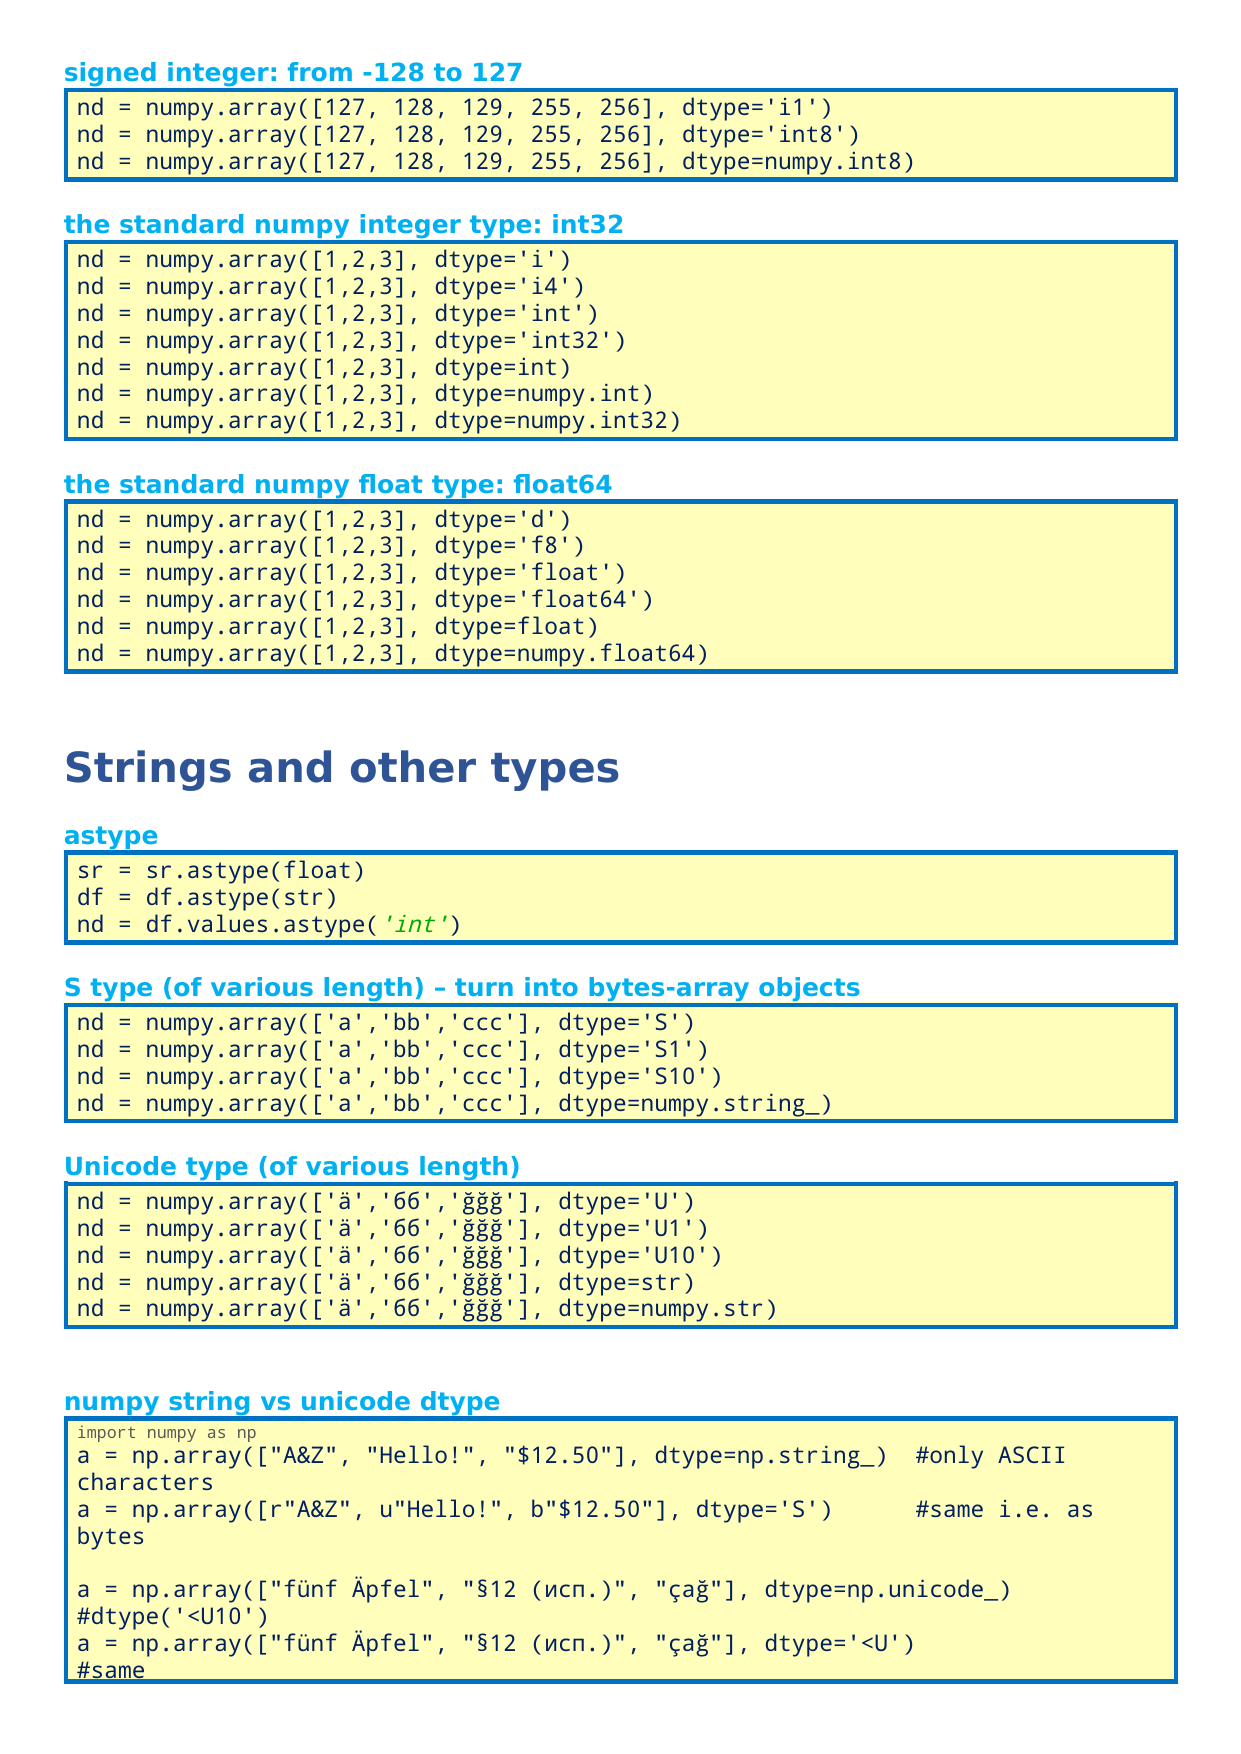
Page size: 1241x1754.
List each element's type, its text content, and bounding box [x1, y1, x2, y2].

text nd = numpy.array([1,2,3], dtype='i4') [68, 266, 1174, 293]
text nd = numpy.array(['a','bb','ccc'], dtype='S1') [68, 1029, 1174, 1056]
text nd = numpy.array([1,2,3], dtype='i') [68, 244, 1174, 266]
title Unicode type (of various length) [63, 1152, 1178, 1181]
text nd = numpy.array([1,2,3], dtype=int) [68, 347, 1174, 374]
text import numpy as np [68, 1421, 1174, 1436]
text nd = df.values.astype('int') [68, 904, 1174, 940]
text nd = numpy.array([1,2,3], dtype='float64') [68, 580, 1174, 607]
title the standard numpy integer type: int32 [63, 210, 1178, 239]
title numpy string vs unicode dtype [63, 1387, 1178, 1416]
text a = np.array(["fünf Äpfel", "§12 (исп.)", "çağ"], dtype=np.unicode_) #dtype('<U10') [68, 1570, 1174, 1624]
text nd = numpy.array([1,2,3], dtype='int32') [68, 320, 1174, 347]
text nd = numpy.array([1,2,3], dtype=numpy.float64) [68, 633, 1174, 669]
text a = np.array(["fünf Äpfel", "§12 (исп.)", "çağ"], dtype='<U') #same [68, 1624, 1174, 1679]
text nd = numpy.array(['ä','бб','ğğğ'], dtype='U10') [68, 1235, 1174, 1262]
text df = df.astype(str) [68, 877, 1174, 904]
text nd = numpy.array([1,2,3], dtype='int') [68, 293, 1174, 320]
text nd = numpy.array(['ä','бб','ğğğ'], dtype='U1') [68, 1208, 1174, 1235]
title S type (of various length) – turn into bytes-array objects [63, 973, 1178, 1002]
title astype [63, 821, 1178, 850]
text nd = numpy.array(['ä','бб','ğğğ'], dtype=numpy.str) [68, 1289, 1174, 1325]
text nd = numpy.array([127, 128, 129, 255, 256], dtype='i1') [68, 92, 1174, 114]
text sr = sr.astype(float) [68, 855, 1174, 877]
text nd = numpy.array([1,2,3], dtype='float') [68, 553, 1174, 580]
text nd = numpy.array([1,2,3], dtype=numpy.int32) [68, 401, 1174, 437]
text nd = numpy.array(['ä','бб','ğğğ'], dtype=str) [68, 1262, 1174, 1289]
text a = np.array([r"A&Z", u"Hello!", b"$12.50"], dtype='S') #same i.e. as bytes [68, 1489, 1174, 1543]
title signed integer: from -128 to 127 [63, 58, 1178, 87]
text nd = numpy.array(['ä','бб','ğğğ'], dtype='U') [68, 1186, 1174, 1208]
text a = np.array(["A&Z", "Hello!", "$12.50"], dtype=np.string_) #only ASCII characters [68, 1436, 1174, 1489]
text nd = numpy.array(['a','bb','ccc'], dtype=numpy.string_) [68, 1083, 1174, 1119]
title the standard numpy float type: float64 [63, 470, 1178, 499]
text Strings and other types [63, 744, 1178, 792]
text nd = numpy.array([127, 128, 129, 255, 256], dtype=numpy.int8) [68, 141, 1174, 177]
text nd = numpy.array(['a','bb','ccc'], dtype='S10') [68, 1056, 1174, 1083]
text nd = numpy.array([1,2,3], dtype=numpy.int) [68, 374, 1174, 401]
text nd = numpy.array(['a','bb','ccc'], dtype='S') [68, 1007, 1174, 1029]
text nd = numpy.array([127, 128, 129, 255, 256], dtype='int8') [68, 114, 1174, 141]
text nd = numpy.array([1,2,3], dtype=float) [68, 607, 1174, 633]
text nd = numpy.array([1,2,3], dtype='d') [68, 504, 1174, 526]
text nd = numpy.array([1,2,3], dtype='f8') [68, 526, 1174, 553]
